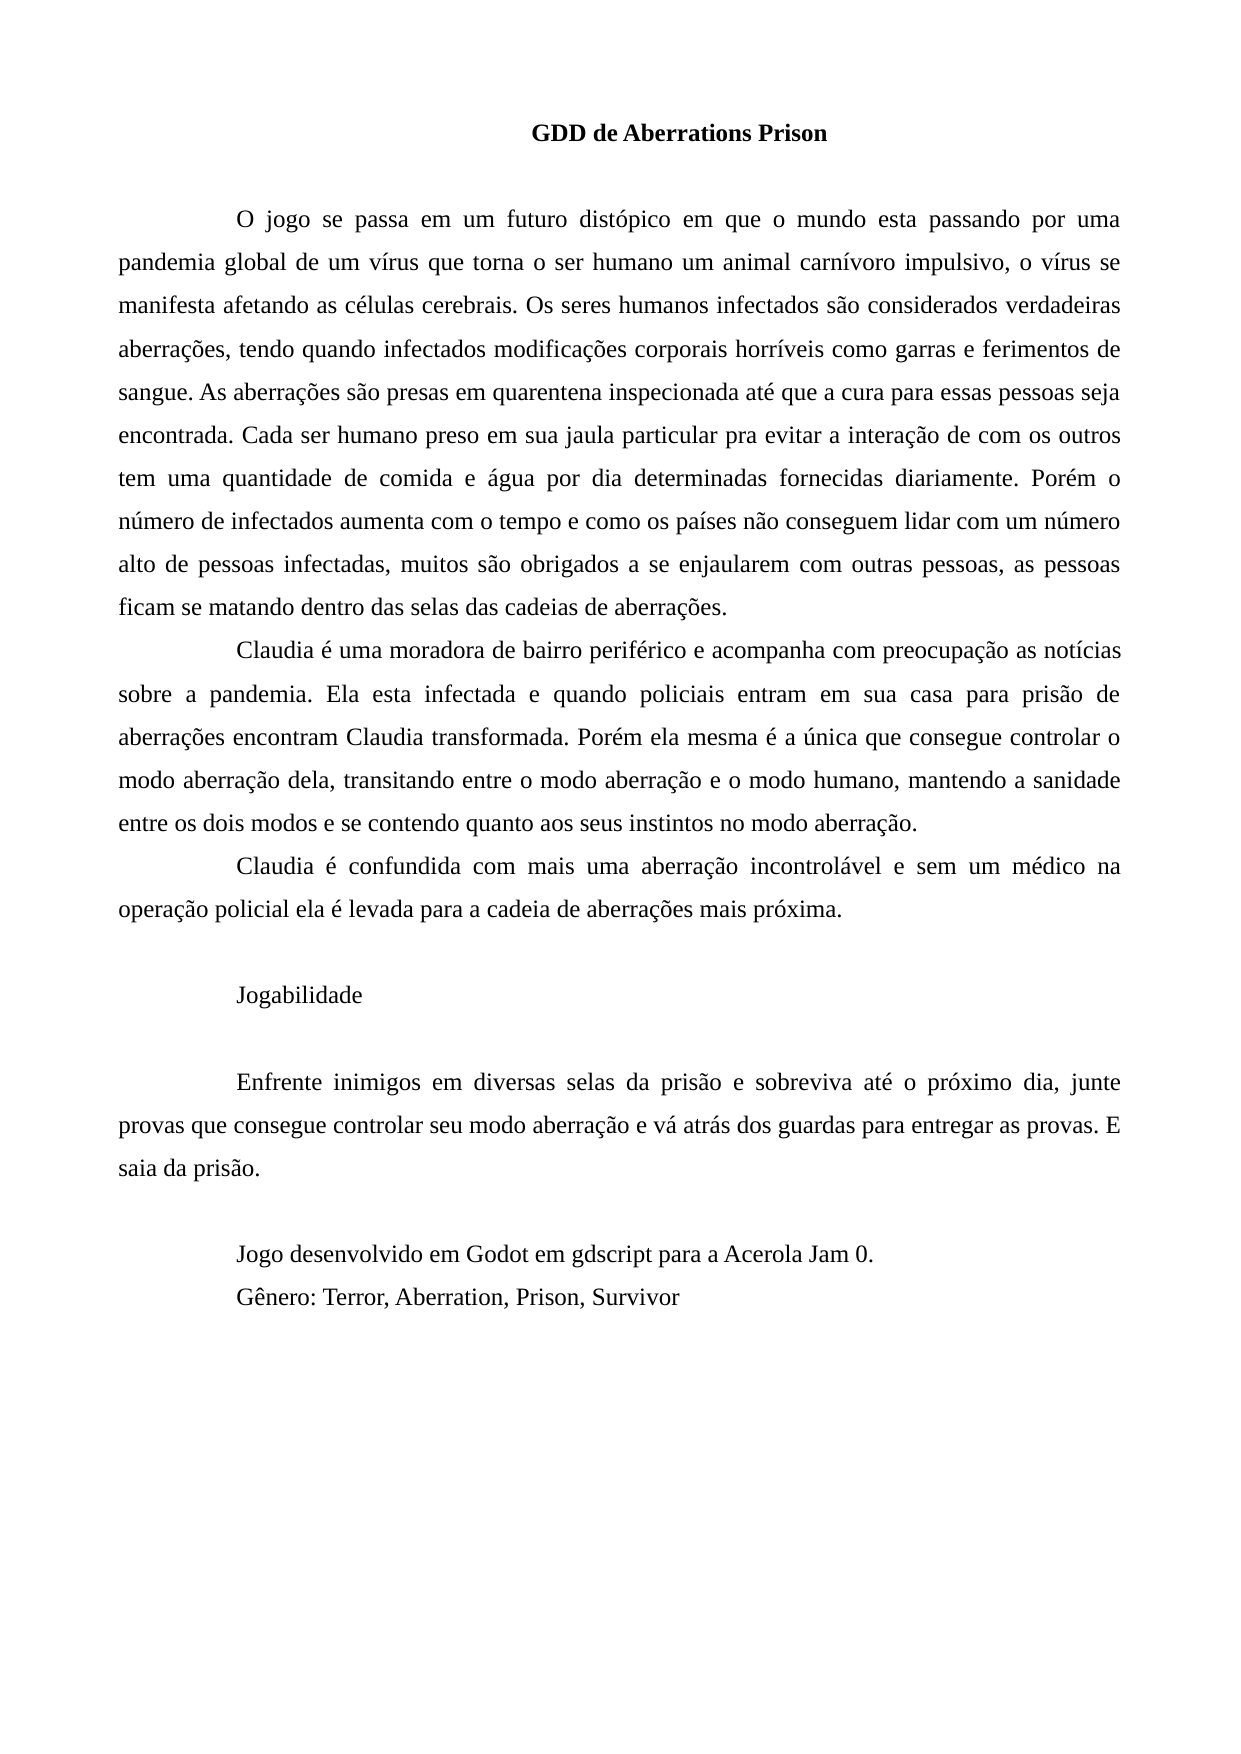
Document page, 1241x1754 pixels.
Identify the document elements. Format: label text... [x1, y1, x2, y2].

text Jogabilidade [118, 981, 1122, 1009]
text Jogo desenvolvido em Godot em gdscript para a Acerola Jam 0. [118, 1239, 1122, 1268]
text GDD de Aberrations Prison [118, 118, 1122, 147]
text Enfrente inimigos em diversas selas da prisão e sobreviva até o próximo dia, junte provas que consegue controlar seu modo aberração e vá atrás dos guardas para entregar as provas. E saia da prisão. [118, 1067, 1122, 1182]
text Claudia é uma moradora de bairro periférico e acompanha com preocupação as notícias sobre a pandemia. Ela esta infectada e quando policiais entram em sua casa para prisão de aberrações encontram Claudia transformada. Porém ela mesma é a única que consegue controlar o modo aberração dela, transitando entre o modo aberração e o modo humano, mantendo a sanidade entre os dois modos e se contendo quanto aos seus instintos no modo aberração. [118, 636, 1122, 837]
text Claudia é confundida com mais uma aberração incontrolável e sem um médico na operação policial ela é levada para a cadeia de aberrações mais próxima. [118, 851, 1122, 923]
text O jogo se passa em um futuro distópico em que o mundo esta passando por uma pandemia global de um vírus que torna o ser humano um animal carnívoro impulsivo, o vírus se manifesta afetando as células cerebrais. Os seres humanos infectados são considerados verdadeiras aberrações, tendo quando infectados modificações corporais horríveis como garras e ferimentos de sangue. As aberrações são presas em quarentena inspecionada até que a cura para essas pessoas seja encontrada. Cada ser humano preso em sua jaula particular pra evitar a interação de com os outros tem uma quantidade de comida e água por dia determinadas fornecidas diariamente. Porém o número de infectados aumenta com o tempo e como os países não conseguem lidar com um número alto de pessoas infectadas, muitos são obrigados a se enjaularem com outras pessoas, as pessoas ficam se matando dentro das selas das cadeias de aberrações. [118, 204, 1122, 621]
text Gênero: Terror, Aberration, Prison, Survivor [118, 1282, 1122, 1311]
